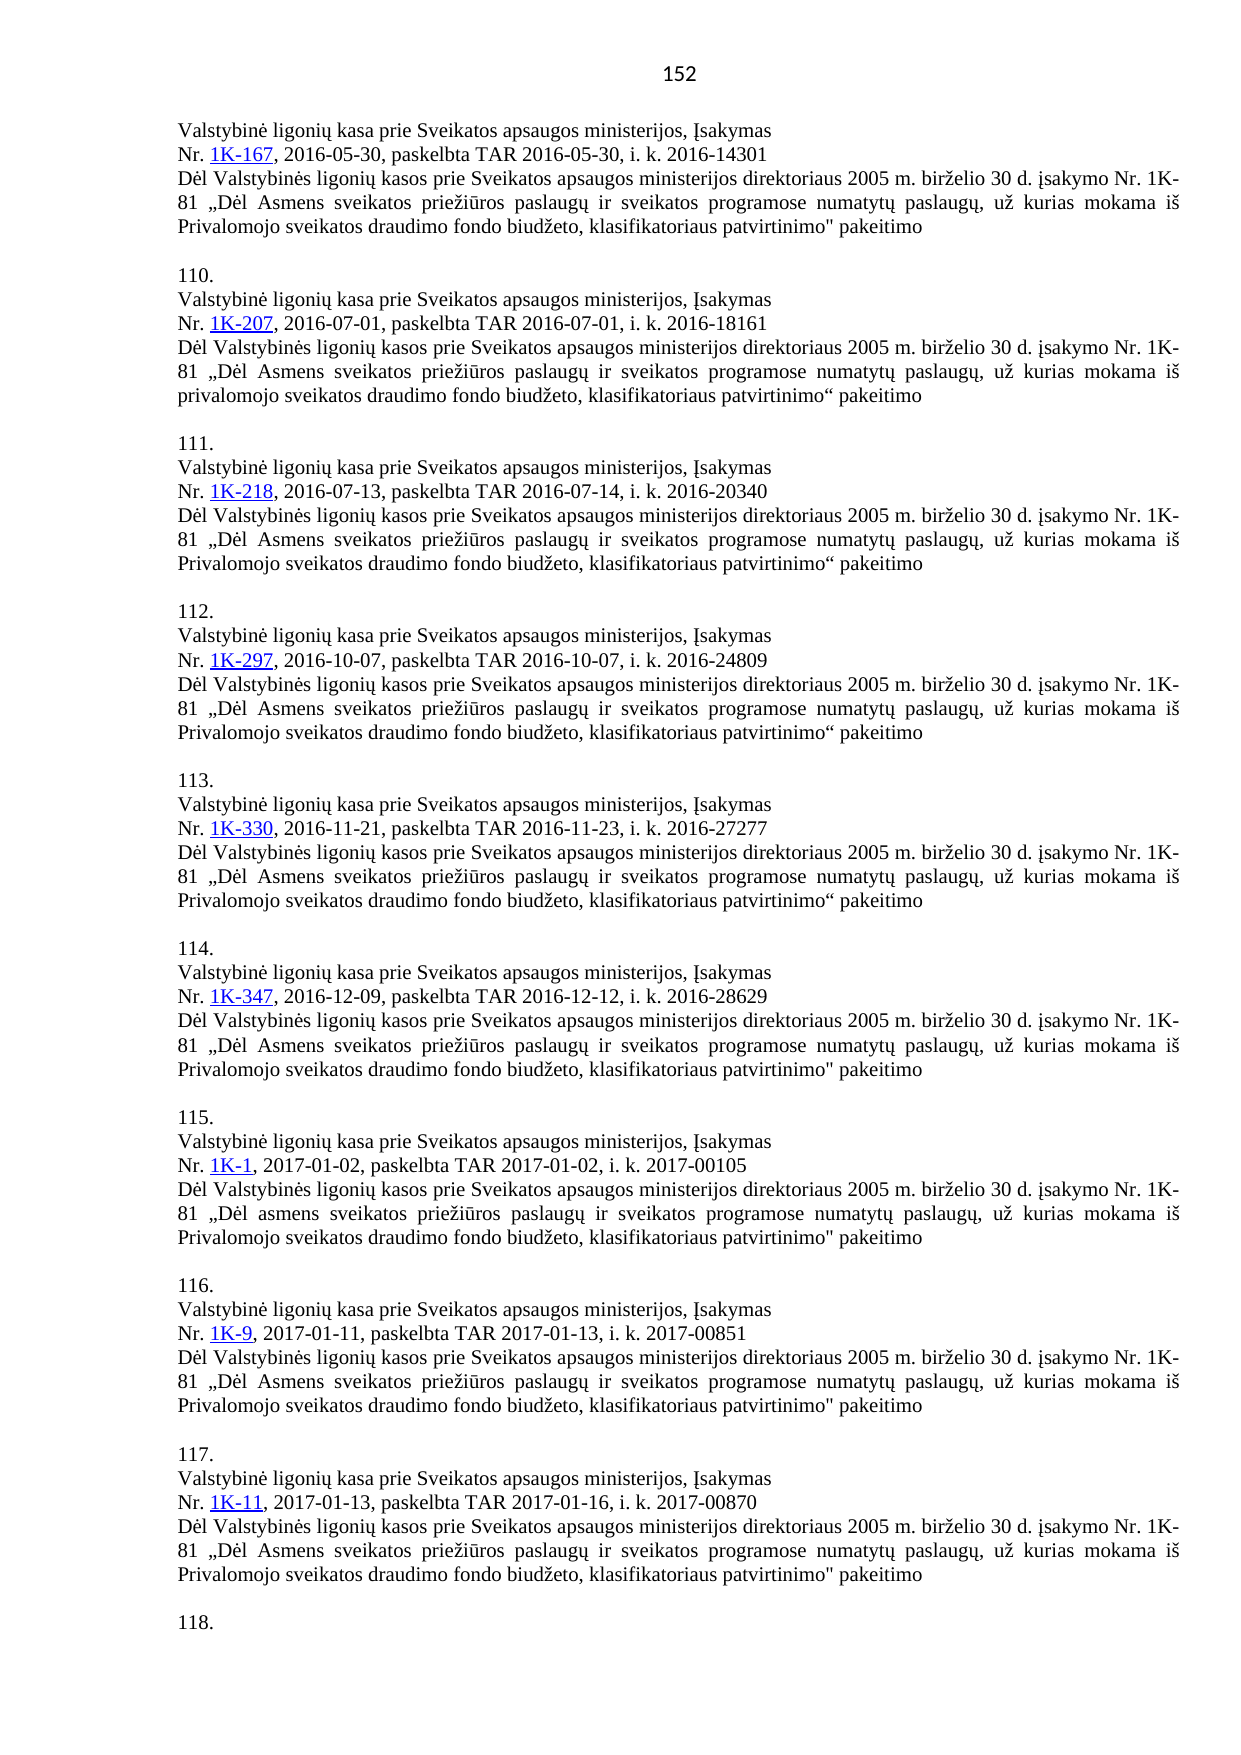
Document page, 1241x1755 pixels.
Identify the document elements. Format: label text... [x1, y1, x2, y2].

text Dėl Valstybinės ligonių kasos prie Sveikatos apsaugos ministerijos direktoriaus 2005 m. birželio 30 d. įsakymo Nr. 1K-81 „Dėl Asmens sveikatos priežiūros paslaugų ir sveikatos programose numatytų paslaugų, už kurias mokama iš Privalomojo sveikatos draudimo fondo biudžeto, klasifikatoriaus patvirtinimo“ pakeitimo [177, 672, 1181, 744]
text Nr. 1K-347, 2016-12-09, paskelbta TAR 2016-12-12, i. k. 2016-28629 [177, 984, 1181, 1008]
text Nr. 1K-297, 2016-10-07, paskelbta TAR 2016-10-07, i. k. 2016-24809 [177, 647, 1181, 672]
text Nr. 1K-167, 2016-05-30, paskelbta TAR 2016-05-30, i. k. 2016-14301 [177, 142, 1181, 166]
text Dėl Valstybinės ligonių kasos prie Sveikatos apsaugos ministerijos direktoriaus 2005 m. birželio 30 d. įsakymo Nr. 1K-81 „Dėl Asmens sveikatos priežiūros paslaugų ir sveikatos programose numatytų paslaugų, už kurias mokama iš Privalomojo sveikatos draudimo fondo biudžeto, klasifikatoriaus patvirtinimo" pakeitimo [177, 1514, 1181, 1586]
text Valstybinė ligonių kasa prie Sveikatos apsaugos ministerijos, Įsakymas [177, 455, 1181, 479]
text Nr. 1K-207, 2016-07-01, paskelbta TAR 2016-07-01, i. k. 2016-18161 [177, 311, 1181, 335]
text Valstybinė ligonių kasa prie Sveikatos apsaugos ministerijos, Įsakymas [177, 287, 1181, 311]
text Valstybinė ligonių kasa prie Sveikatos apsaugos ministerijos, Įsakymas [177, 1129, 1181, 1153]
text Dėl Valstybinės ligonių kasos prie Sveikatos apsaugos ministerijos direktoriaus 2005 m. birželio 30 d. įsakymo Nr. 1K-81 „Dėl Asmens sveikatos priežiūros paslaugų ir sveikatos programose numatytų paslaugų, už kurias mokama iš Privalomojo sveikatos draudimo fondo biudžeto, klasifikatoriaus patvirtinimo“ pakeitimo [177, 840, 1181, 912]
text 116. [177, 1273, 1181, 1297]
text Dėl Valstybinės ligonių kasos prie Sveikatos apsaugos ministerijos direktoriaus 2005 m. birželio 30 d. įsakymo Nr. 1K-81 „Dėl asmens sveikatos priežiūros paslaugų ir sveikatos programose numatytų paslaugų, už kurias mokama iš Privalomojo sveikatos draudimo fondo biudžeto, klasifikatoriaus patvirtinimo" pakeitimo [177, 1177, 1181, 1249]
text Nr. 1K-1, 2017-01-02, paskelbta TAR 2017-01-02, i. k. 2017-00105 [177, 1153, 1181, 1177]
text 118. [177, 1610, 1181, 1634]
text Dėl Valstybinės ligonių kasos prie Sveikatos apsaugos ministerijos direktoriaus 2005 m. birželio 30 d. įsakymo Nr. 1K-81 „Dėl Asmens sveikatos priežiūros paslaugų ir sveikatos programose numatytų paslaugų, už kurias mokama iš Privalomojo sveikatos draudimo fondo biudžeto, klasifikatoriaus patvirtinimo“ pakeitimo [177, 503, 1181, 575]
text Valstybinė ligonių kasa prie Sveikatos apsaugos ministerijos, Įsakymas [177, 623, 1181, 647]
text Dėl Valstybinės ligonių kasos prie Sveikatos apsaugos ministerijos direktoriaus 2005 m. birželio 30 d. įsakymo Nr. 1K-81 „Dėl Asmens sveikatos priežiūros paslaugų ir sveikatos programose numatytų paslaugų, už kurias mokama iš Privalomojo sveikatos draudimo fondo biudžeto, klasifikatoriaus patvirtinimo" pakeitimo [177, 1008, 1181, 1081]
text Valstybinė ligonių kasa prie Sveikatos apsaugos ministerijos, Įsakymas [177, 960, 1181, 984]
text 117. [177, 1442, 1181, 1466]
text Valstybinė ligonių kasa prie Sveikatos apsaugos ministerijos, Įsakymas [177, 1297, 1181, 1321]
text 115. [177, 1105, 1181, 1129]
text 113. [177, 768, 1181, 792]
text 112. [177, 599, 1181, 623]
text Nr. 1K-9, 2017-01-11, paskelbta TAR 2017-01-13, i. k. 2017-00851 [177, 1321, 1181, 1345]
text 111. [177, 431, 1181, 455]
text Valstybinė ligonių kasa prie Sveikatos apsaugos ministerijos, Įsakymas [177, 792, 1181, 816]
text Dėl Valstybinės ligonių kasos prie Sveikatos apsaugos ministerijos direktoriaus 2005 m. birželio 30 d. įsakymo Nr. 1K-81 „Dėl Asmens sveikatos priežiūros paslaugų ir sveikatos programose numatytų paslaugų, už kurias mokama iš Privalomojo sveikatos draudimo fondo biudžeto, klasifikatoriaus patvirtinimo" pakeitimo [177, 166, 1181, 238]
text Valstybinė ligonių kasa prie Sveikatos apsaugos ministerijos, Įsakymas [177, 1466, 1181, 1490]
text Dėl Valstybinės ligonių kasos prie Sveikatos apsaugos ministerijos direktoriaus 2005 m. birželio 30 d. įsakymo Nr. 1K-81 „Dėl Asmens sveikatos priežiūros paslaugų ir sveikatos programose numatytų paslaugų, už kurias mokama iš privalomojo sveikatos draudimo fondo biudžeto, klasifikatoriaus patvirtinimo“ pakeitimo [177, 335, 1181, 407]
text Dėl Valstybinės ligonių kasos prie Sveikatos apsaugos ministerijos direktoriaus 2005 m. birželio 30 d. įsakymo Nr. 1K-81 „Dėl Asmens sveikatos priežiūros paslaugų ir sveikatos programose numatytų paslaugų, už kurias mokama iš Privalomojo sveikatos draudimo fondo biudžeto, klasifikatoriaus patvirtinimo" pakeitimo [177, 1345, 1181, 1417]
text 114. [177, 936, 1181, 960]
text Nr. 1K-218, 2016-07-13, paskelbta TAR 2016-07-14, i. k. 2016-20340 [177, 479, 1181, 503]
text Valstybinė ligonių kasa prie Sveikatos apsaugos ministerijos, Įsakymas [177, 118, 1181, 142]
text 110. [177, 262, 1181, 287]
text Nr. 1K-330, 2016-11-21, paskelbta TAR 2016-11-23, i. k. 2016-27277 [177, 816, 1181, 840]
text Nr. 1K-11, 2017-01-13, paskelbta TAR 2017-01-16, i. k. 2017-00870 [177, 1490, 1181, 1514]
